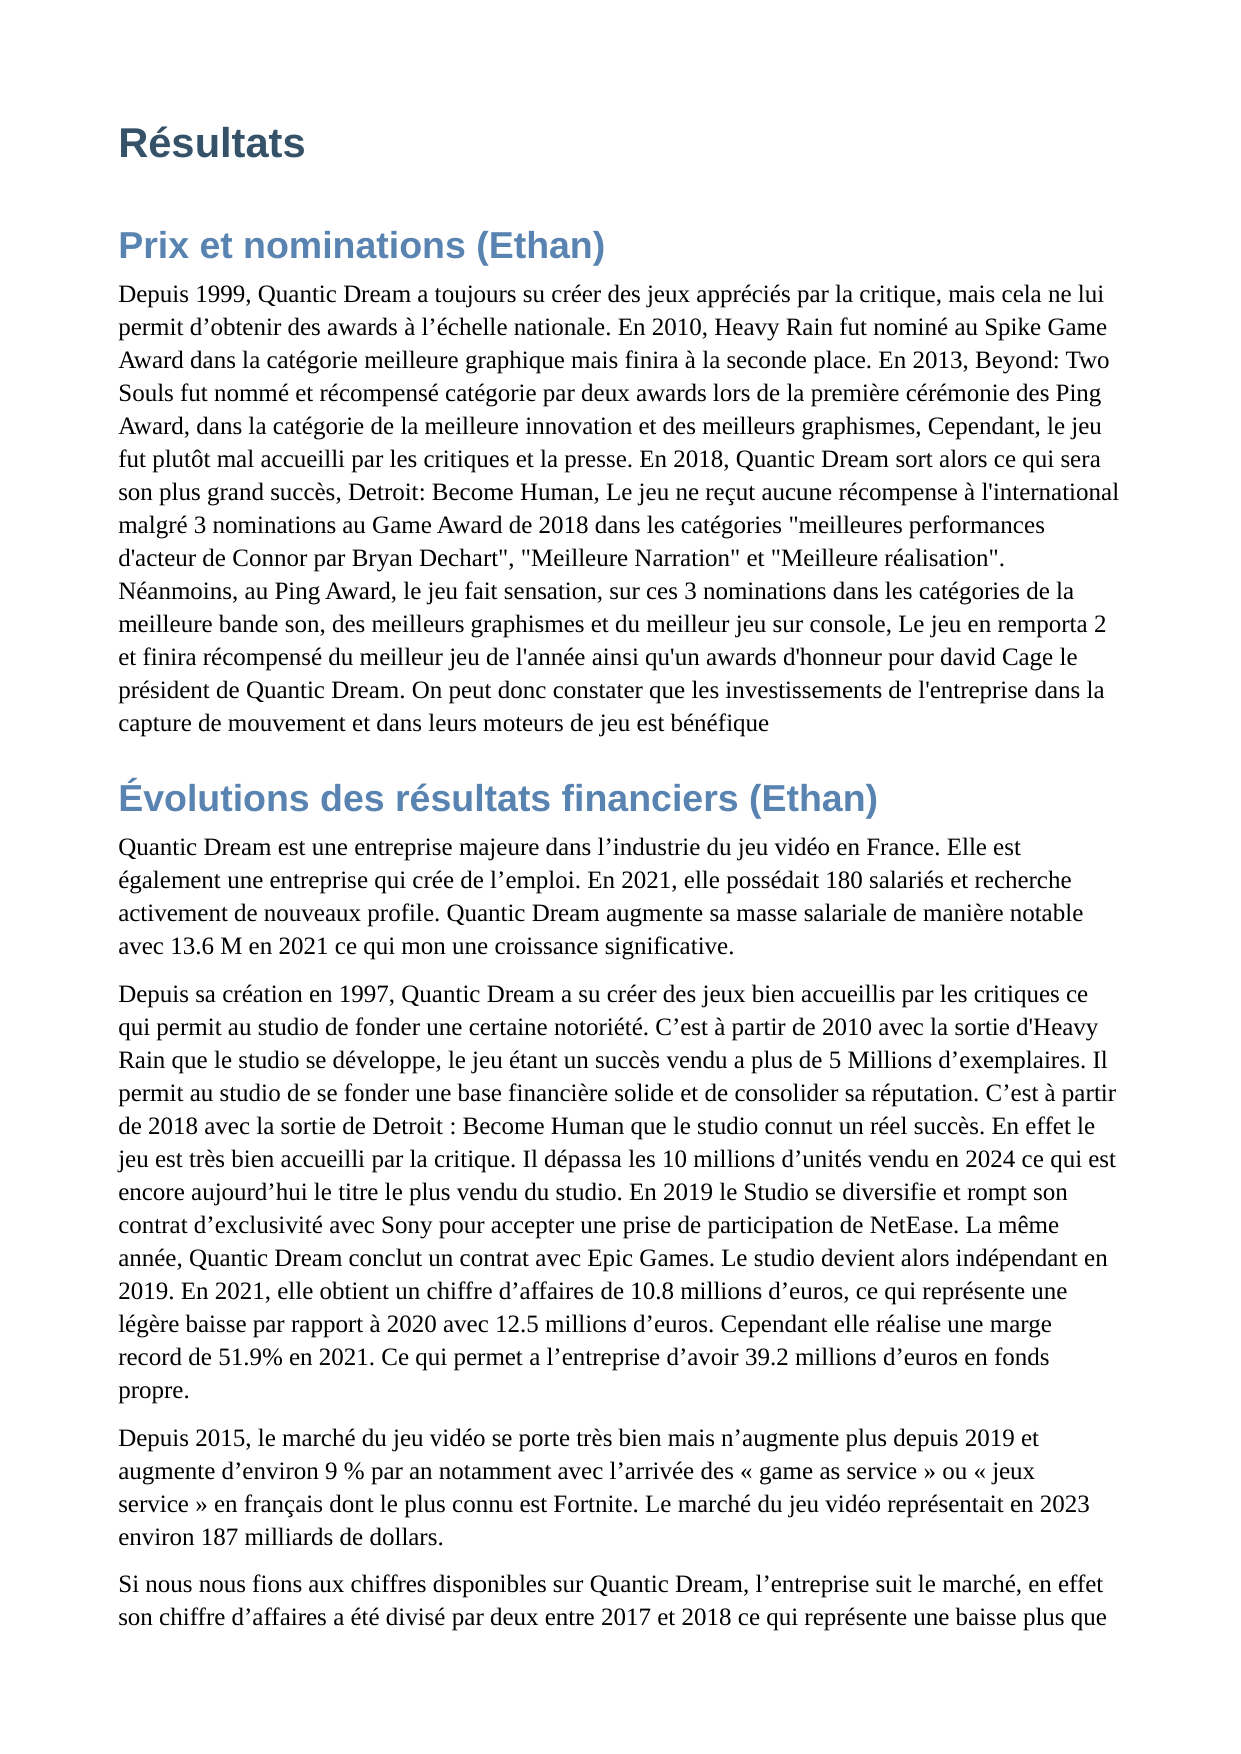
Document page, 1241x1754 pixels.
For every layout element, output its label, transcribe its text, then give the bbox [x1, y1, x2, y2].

subtitle Résultats [118, 118, 1122, 166]
text Depuis 1999, Quantic Dream a toujours su créer des jeux appréciés par la critique, mais cela ne lui permit d’obtenir des awards à l’échelle nationale. En 2010, Heavy Rain fut nominé au Spike Game Award dans la catégorie meilleure graphique mais finira à la seconde place. En 2013, Beyond: Two Souls fut nommé et récompensé catégorie par deux awards lors de la première cérémonie des Ping Award, dans la catégorie de la meilleure innovation et des meilleurs graphismes, Cependant, le jeu fut plutôt mal accueilli par les critiques et la presse. En 2018, Quantic Dream sort alors ce qui sera son plus grand succès, Detroit: Become Human, Le jeu ne reçut aucune récompense à l'international malgré 3 nominations au Game Award de 2018 dans les catégories "meilleures performances d'acteur de Connor par Bryan Dechart", "Meilleure Narration" et "Meilleure réalisation". Néanmoins, au Ping Award, le jeu fait sensation, sur ces 3 nominations dans les catégories de la meilleure bande son, des meilleurs graphismes et du meilleur jeu sur console, Le jeu en remporta 2 et finira récompensé du meilleur jeu de l'année ainsi qu'un awards d'honneur pour david Cage le président de Quantic Dream. On peut donc constater que les investissements de l'entreprise dans la capture de mouvement et dans leurs moteurs de jeu est bénéfique [118, 279, 1122, 737]
subtitle Évolutions des résultats financiers (Ethan) [118, 777, 1122, 820]
text Depuis 2015, le marché du jeu vidéo se porte très bien mais n’augmente plus depuis 2019 et augmente d’environ 9 % par an notamment avec l’arrivée des « game as service » ou « jeux service » en français dont le plus connu est Fortnite. Le marché du jeu vidéo représentait en 2023 environ 187 milliards de dollars. [118, 1423, 1122, 1551]
subtitle Prix et nominations (Ethan) [118, 223, 1122, 266]
text Quantic Dream est une entreprise majeure dans l’industrie du jeu vidéo en France. Elle est également une entreprise qui crée de l’emploi. En 2021, elle possédait 180 salariés et recherche activement de nouveaux profile. Quantic Dream augmente sa masse salariale de manière notable avec 13.6 M en 2021 ce qui mon une croissance significative. [118, 832, 1122, 960]
text Depuis sa création en 1997, Quantic Dream a su créer des jeux bien accueillis par les critiques ce qui permit au studio de fonder une certaine notoriété. C’est à partir de 2010 avec la sortie d'Heavy Rain que le studio se développe, le jeu étant un succès vendu a plus de 5 Millions d’exemplaires. Il permit au studio de se fonder une base financière solide et de consolider sa réputation. C’est à partir de 2018 avec la sortie de Detroit : Become Human que le studio connut un réel succès. En effet le jeu est très bien accueilli par la critique. Il dépassa les 10 millions d’unités vendu en 2024 ce qui est encore aujourd’hui le titre le plus vendu du studio. En 2019 le Studio se diversifie et rompt son contrat d’exclusivité avec Sony pour accepter une prise de participation de NetEase. La même année, Quantic Dream conclut un contrat avec Epic Games. Le studio devient alors indépendant en 2019. En 2021, elle obtient un chiffre d’affaires de 10.8 millions d’euros, ce qui représente une légère baisse par rapport à 2020 avec 12.5 millions d’euros. Cependant elle réalise une marge record de 51.9% en 2021. Ce qui permet a l’entreprise d’avoir 39.2 millions d’euros en fonds propre. [118, 979, 1122, 1404]
text Si nous nous fions aux chiffres disponibles sur Quantic Dream, l’entreprise suit le marché, en effet son chiffre d’affaires a été divisé par deux entre 2017 et 2018 ce qui représente une baisse plus que [118, 1569, 1122, 1631]
